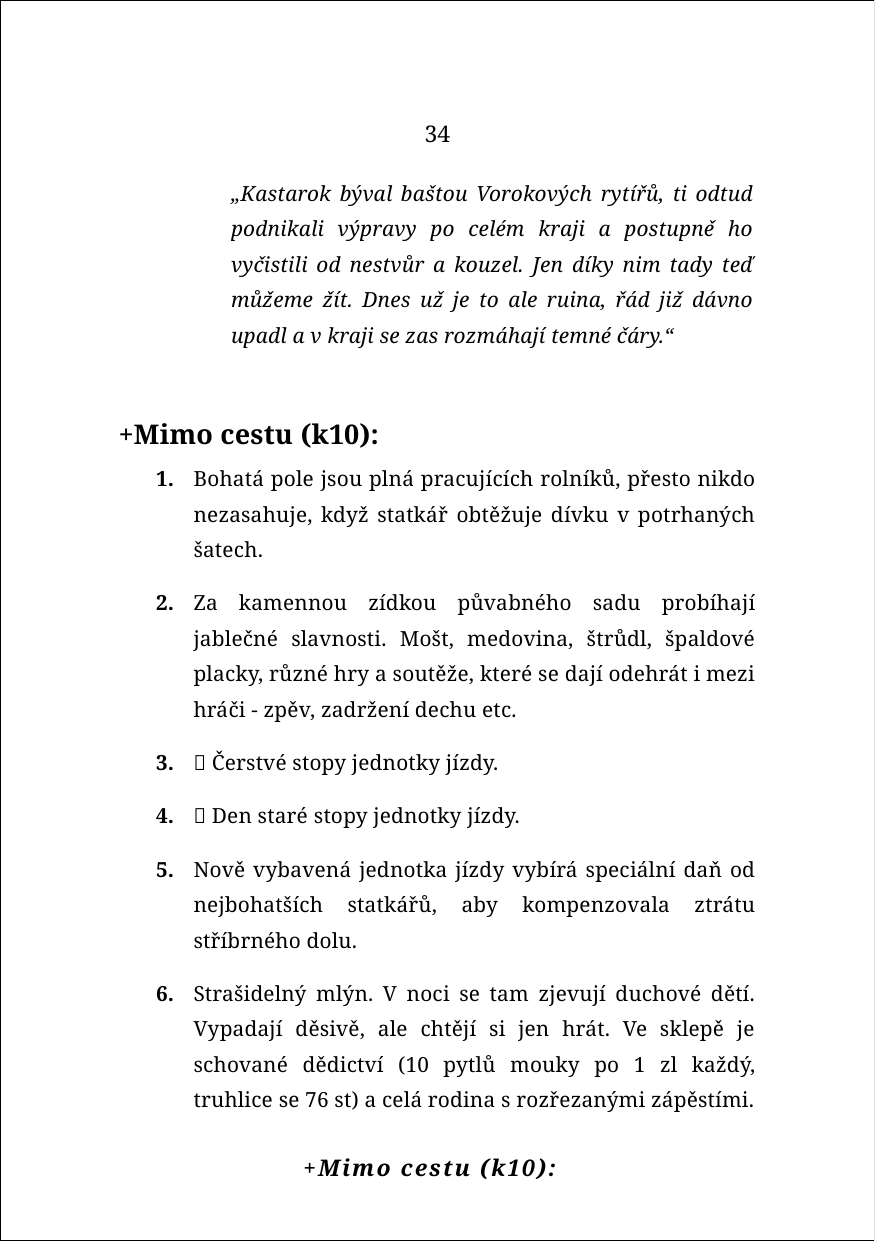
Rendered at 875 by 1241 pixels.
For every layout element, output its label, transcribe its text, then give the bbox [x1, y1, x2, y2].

list Strašidelný mlýn. V noci se tam zjevují duchové dětí. Vypadají děsivě, ale chtějí si jen hrát. Ve sklepě je schované dědictví (10 pytlů mouky po 1 zl každý, truhlice se 76 st) a celá rodina s rozřezanými zápěstími. [156, 979, 756, 1114]
subtitle +Mimo cestu (k10): [118, 416, 756, 452]
list 👣 Den staré stopy jednotky jízdy. [156, 802, 756, 830]
list „Kastarok býval baštou Vorokových rytířů, ti odtud podnikali výpravy po celém kraji a postupně ho vyčistili od nestvůr a kouzel. Jen díky nim tady teď můžeme žít. Dnes už je to ale ruina, řád již dávno upadl a v kraji se zas rozmáhají temné čáry.“ [193, 179, 756, 349]
list Bohatá pole jsou plná pracujících rolníků, přesto nikdo nezasahuje, když statkář obtěžuje dívku v potrhaných šatech. [156, 464, 756, 564]
list 👣 Čerstvé stopy jednotky jízdy. [156, 748, 756, 777]
list Nově vybavená jednotka jízdy vybírá speciální daň od nejbohatších statkářů, aby kompenzovala ztrátu stříbrného dolu. [156, 855, 756, 954]
list Za kamennou zídkou půvabného sadu probíhají jablečné slavnosti. Mošt, medovina, štrůdl, špaldové placky, různé hry a soutěže, které se dají odehrát i mezi hráči - zpěv, zadržení dechu etc. [156, 588, 756, 723]
